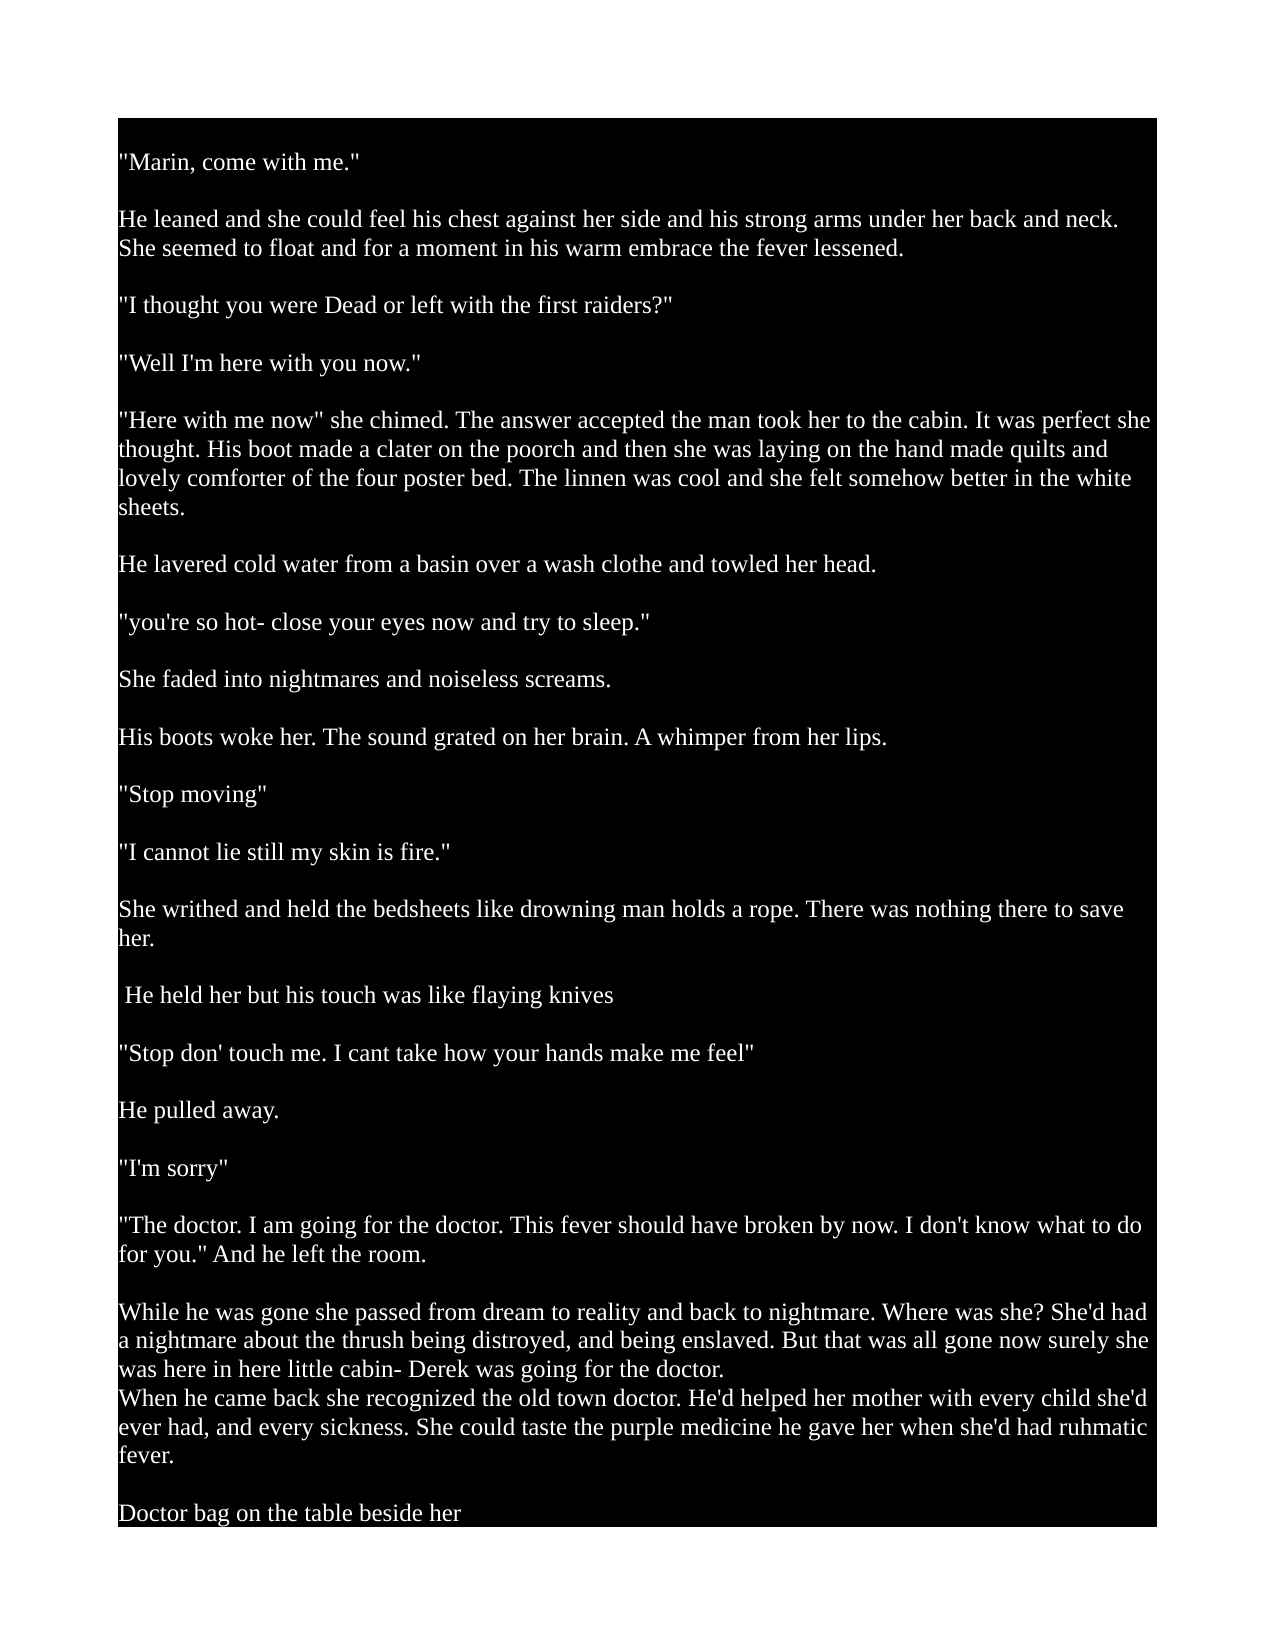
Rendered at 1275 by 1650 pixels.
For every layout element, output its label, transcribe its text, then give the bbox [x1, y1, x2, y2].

text He lavered cold water from a basin over a wash clothe and towled her head. [118, 549, 1157, 578]
text While he was gone she passed from dream to reality and back to nightmare. Where was she? She'd had a nightmare about the thrush being distroyed, and being enslaved. But that was all gone now surely she was here in here little cabin- Derek was going for the doctor. [118, 1297, 1157, 1383]
text Doctor bag on the table beside her [118, 1498, 1157, 1527]
text When he came back she recognized the old town doctor. He'd helped her mother with every child she'd ever had, and every sickness. She could taste the purple medicine he gave her when she'd had ruhmatic fever. [118, 1383, 1157, 1469]
text "I thought you were Dead or left with the first raiders?" [118, 291, 1157, 319]
text She seemed to float and for a moment in his warm embrace the fever lessened. [118, 233, 1157, 262]
text "you're so hot- close your eyes now and try to sleep." She faded into nightmares and noiseless screams. [118, 607, 1157, 693]
text "Here with me now" she chimed. The answer accepted the man took her to the cabin. It was perfect she thought. His boot made a clater on the poorch and then she was laying on the hand made quilts and lovely comforter of the four poster bed. The linnen was cool and she felt somehow better in the white sheets. [118, 406, 1157, 521]
text His boots woke her. The sound grated on her brain. A whimper from her lips. [118, 722, 1157, 751]
text "Marin, come with me." He leaned and she could feel his chest against her side and his strong arms under her back and neck. [118, 147, 1157, 233]
text He held her but his touch was like flaying knives [118, 981, 1157, 1009]
text "Well I'm here with you now." [118, 348, 1157, 377]
text "Stop don' touch me. I cant take how your hands make me feel" He pulled away. "I'm sorry" "The doctor. I am going for the doctor. This fever should have broken by now. I don't know what to do for you." And he left the room. [118, 1038, 1157, 1268]
text "Stop moving" "I cannot lie still my skin is fire." She writhed and held the bedsheets like drowning man holds a rope. There was nothing there to save her. [118, 779, 1157, 952]
